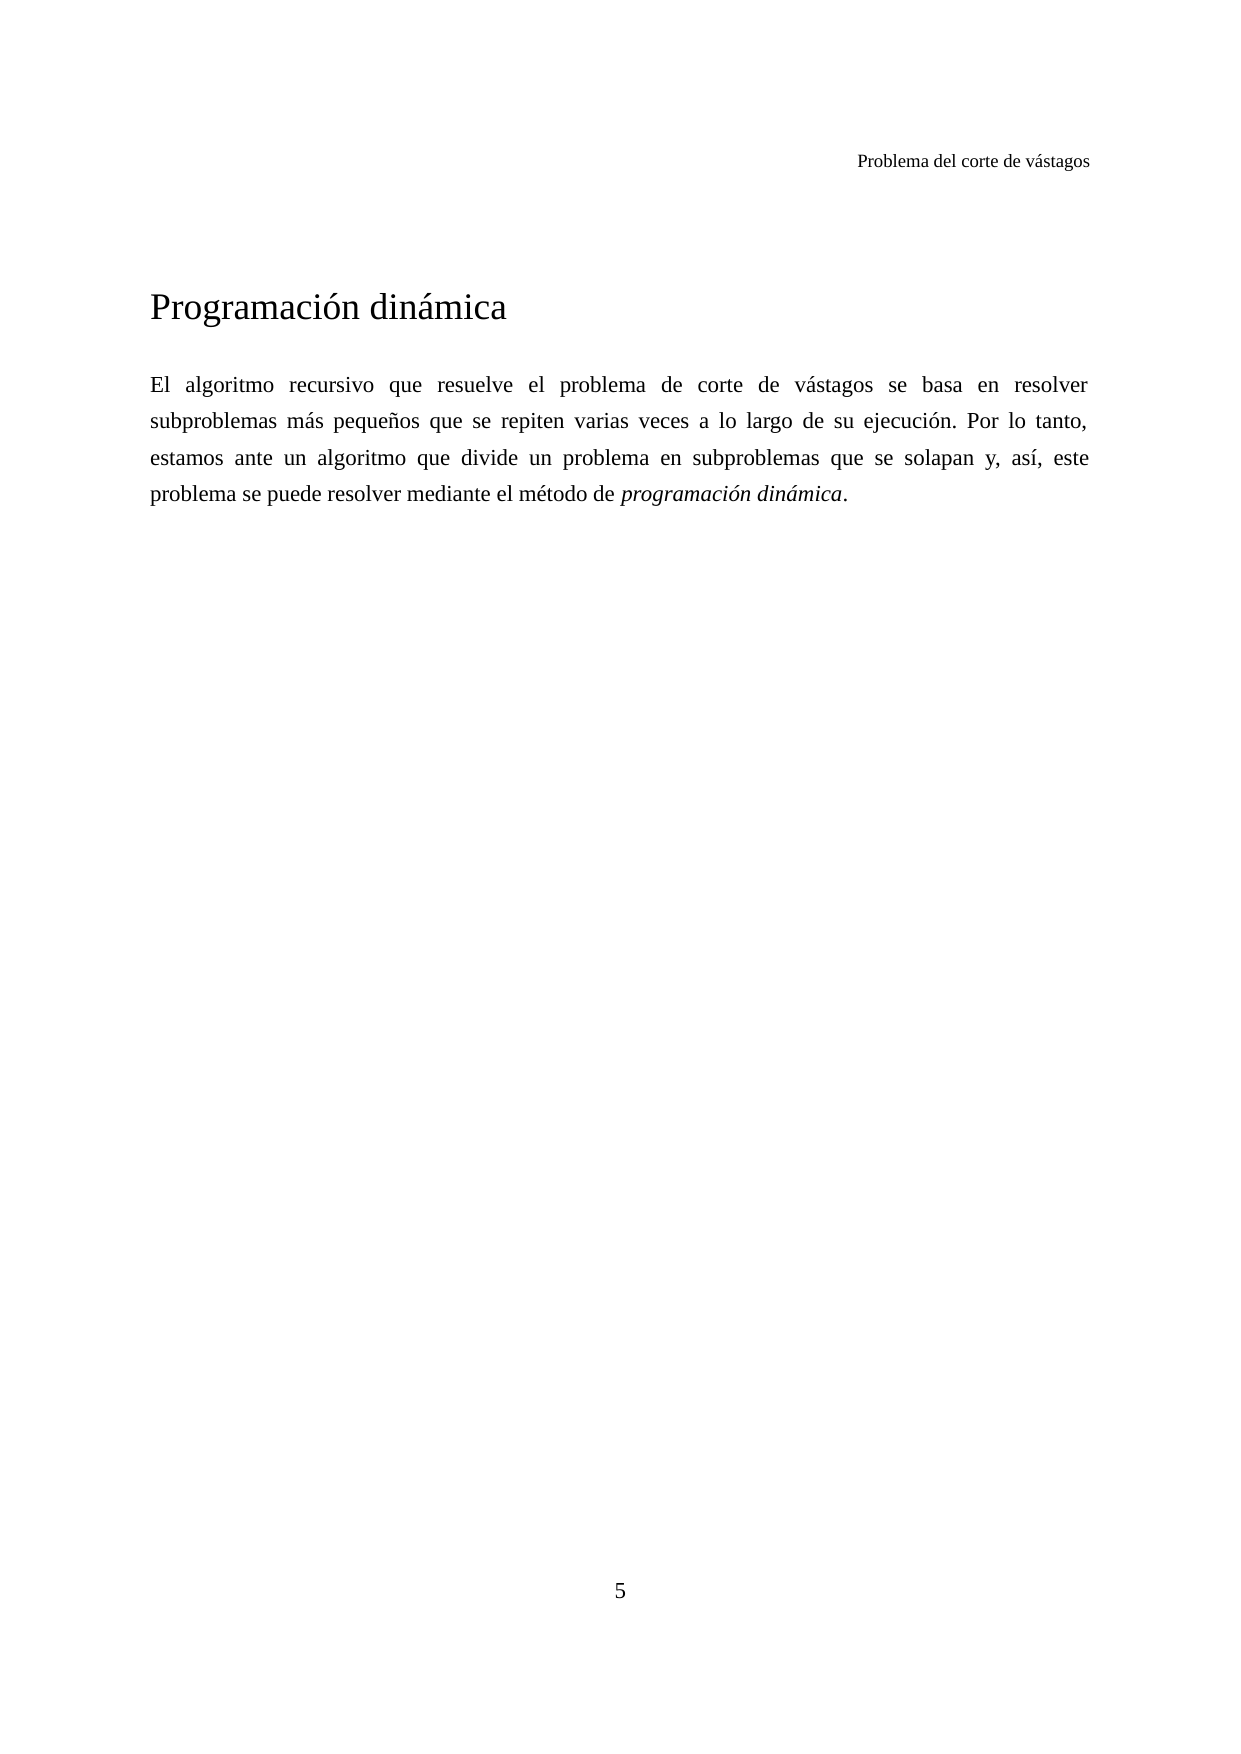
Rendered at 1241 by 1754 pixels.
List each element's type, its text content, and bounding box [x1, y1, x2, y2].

text El algoritmo recursivo que resuelve el problema de corte de vástagos se basa en resolver subproblemas más pequeños que se repiten varias veces a lo largo de su ejecución. Por lo tanto, estamos ante un algoritmo que divide un problema en subproblemas que se solapan y, así, este problema se puede resolver mediante el método de programación dinámica. [150, 371, 1090, 506]
text Programación dinámica [150, 285, 1090, 328]
